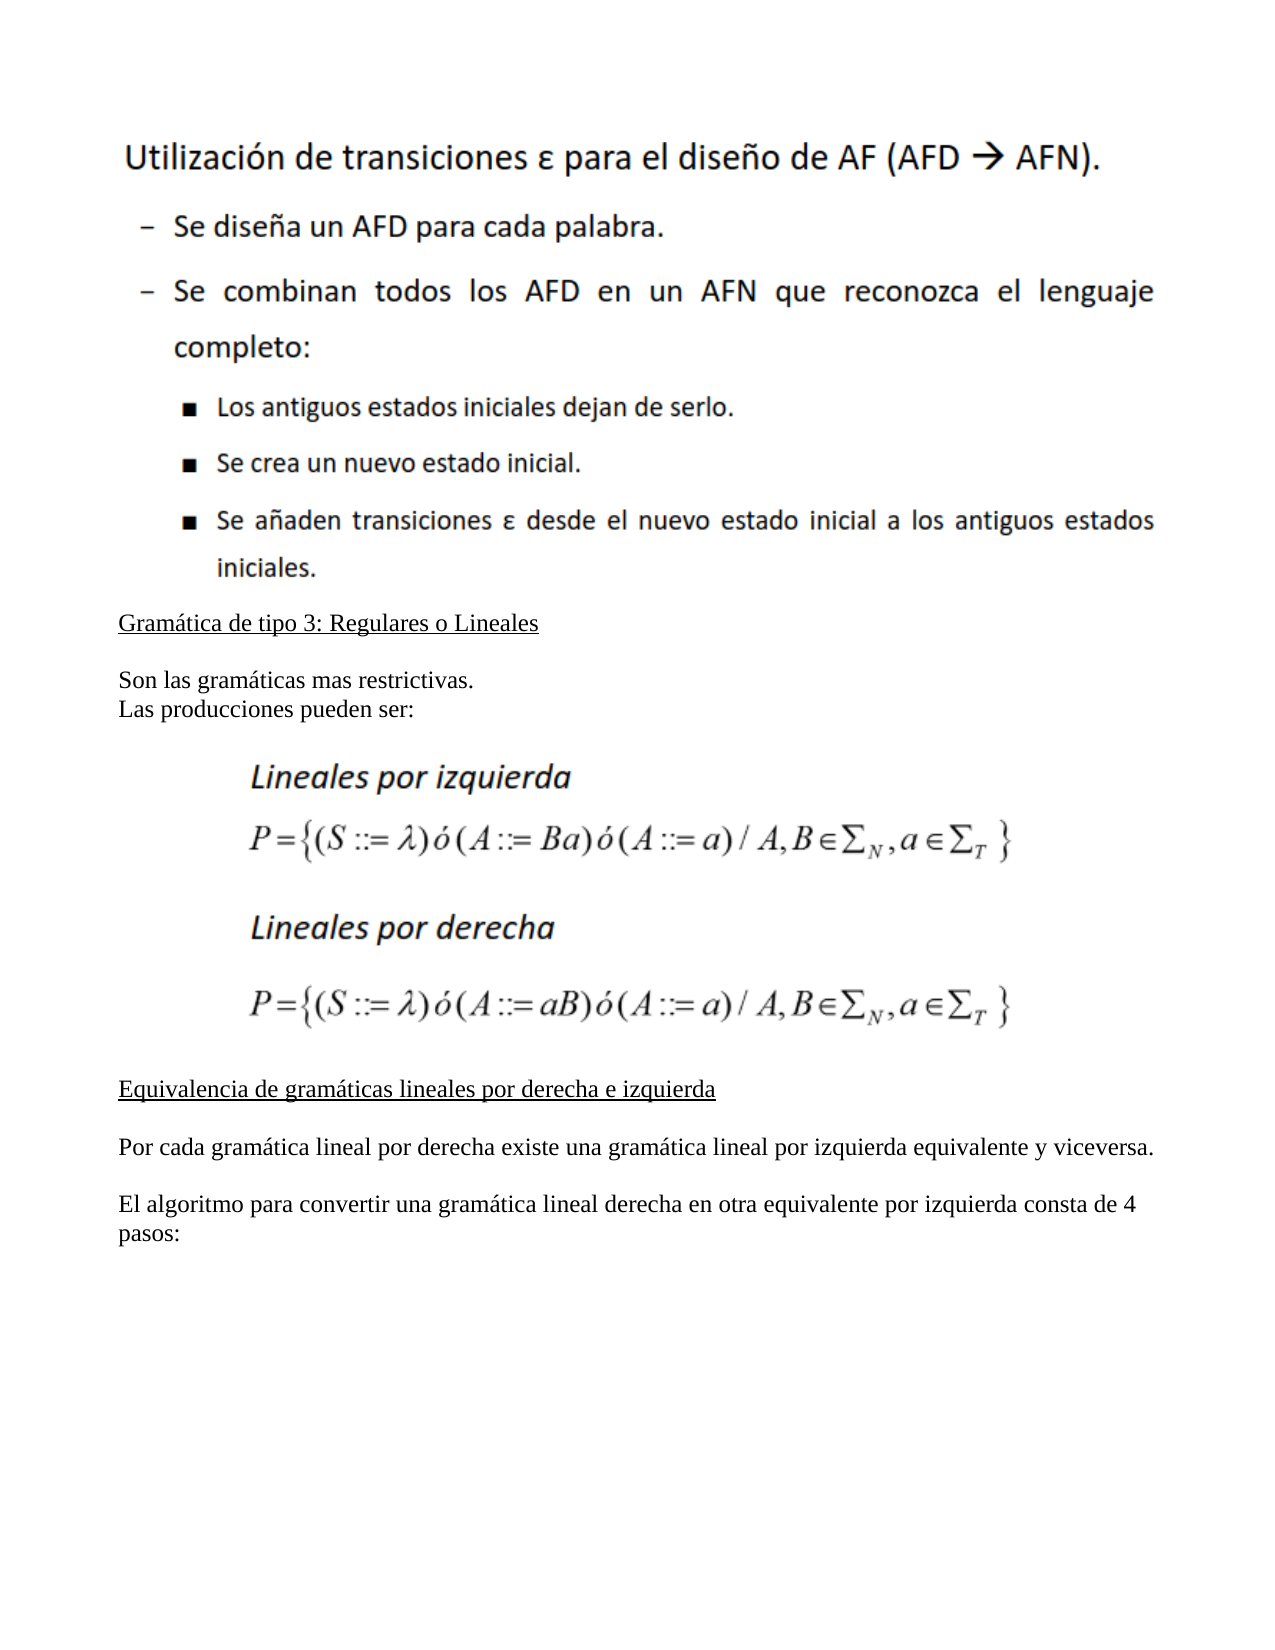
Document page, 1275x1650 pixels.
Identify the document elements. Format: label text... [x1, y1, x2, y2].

text Son las gramáticas mas restrictivas. [118, 666, 1157, 694]
picture [118, 118, 1157, 580]
picture [243, 751, 1032, 1046]
text Gramática de tipo 3: Regulares o Lineales [118, 608, 1157, 637]
text Las producciones pueden ser: [118, 694, 1157, 723]
text Equivalencia de gramáticas lineales por derecha e izquierda [118, 1074, 1157, 1103]
text Por cada gramática lineal por derecha existe una gramática lineal por izquierda equivalente y viceversa. [118, 1132, 1157, 1161]
text El algoritmo para convertir una gramática lineal derecha en otra equivalente por izquierda consta de 4 pasos: [118, 1189, 1157, 1247]
